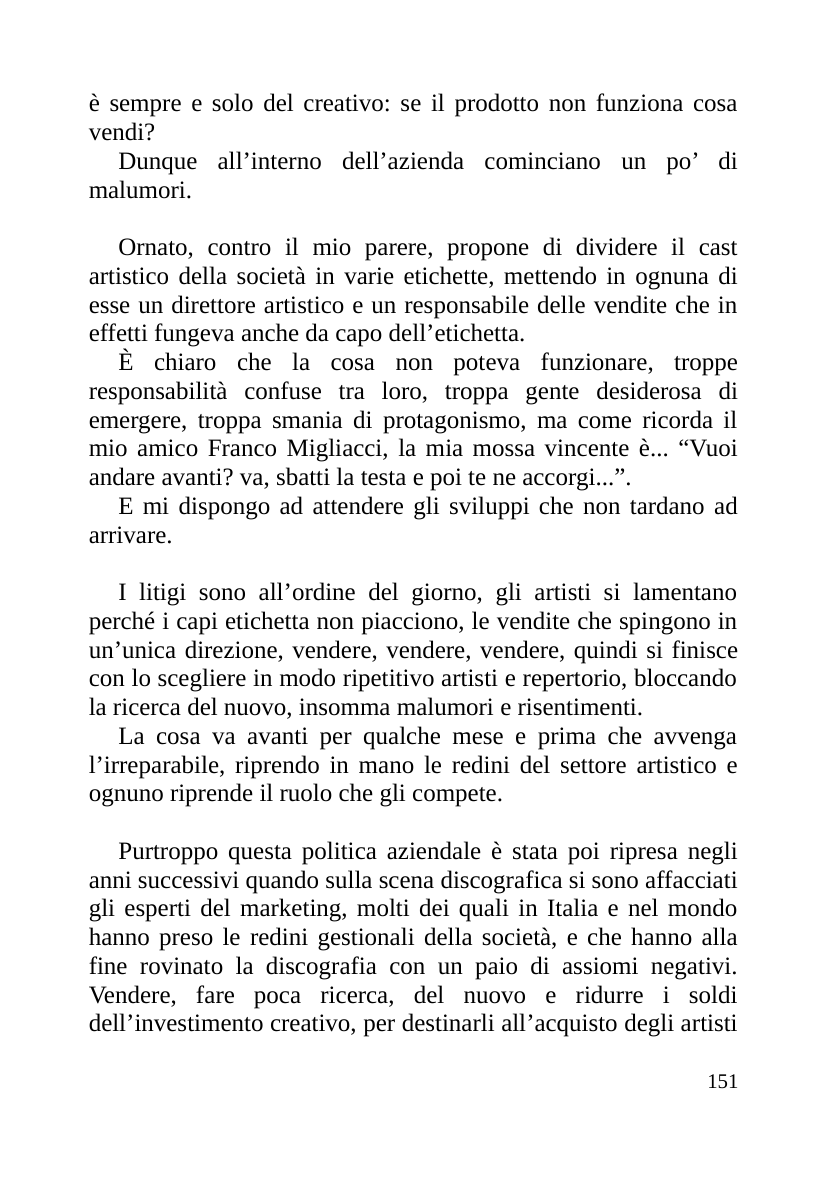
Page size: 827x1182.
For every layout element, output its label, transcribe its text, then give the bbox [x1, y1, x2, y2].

text Ornato, contro il mio parere, propone di dividere il cast artistico della società in varie etichette, mettendo in ognuna di esse un direttore artistico e un responsabile delle vendite che in effetti fungeva anche da capo dell’etichetta. [88, 232, 738, 347]
text Dunque all’interno dell’azienda cominciano un po’ di malumori. [88, 146, 738, 203]
text è sempre e solo del creativo: se il prodotto non funziona cosa vendi? [88, 88, 738, 146]
text E mi dispongo ad attendere gli sviluppi che non tardano ad arrivare. [88, 491, 738, 548]
text I litigi sono all’ordine del giorno, gli artisti si lamentano perché i capi etichetta non piacciono, le vendite che spingono in un’unica direzione, vendere, vendere, vendere, quindi si finisce con lo scegliere in modo ripetitivo artisti e repertorio, bloccando la ricerca del nuovo, insomma malumori e risentimenti. [88, 577, 738, 721]
text È chiaro che la cosa non poteva funzionare, troppe responsabilità confuse tra loro, troppa gente desiderosa di emergere, troppa smania di protagonismo, ma come ricorda il mio amico Franco Migliacci, la mia mossa vincente è... “Vuoi andare avanti? va, sbatti la testa e poi te ne accorgi...”. [88, 347, 738, 491]
text La cosa va avanti per qualche mese e prima che avvenga l’irreparabile, riprendo in mano le redini del settore artistico e ognuno riprende il ruolo che gli compete. [88, 721, 738, 807]
text Purtroppo questa politica aziendale è stata poi ripresa negli anni successivi quando sulla scena discografica si sono affacciati gli esperti del marketing, molti dei quali in Italia e nel mondo hanno preso le redini gestionali della società, e che hanno alla fine rovinato la discografia con un paio di assiomi negativi. Vendere, fare poca ricerca, del nuovo e ridurre i soldi dell’investimento creativo, per destinarli all’acquisto degli artisti [88, 836, 738, 1037]
